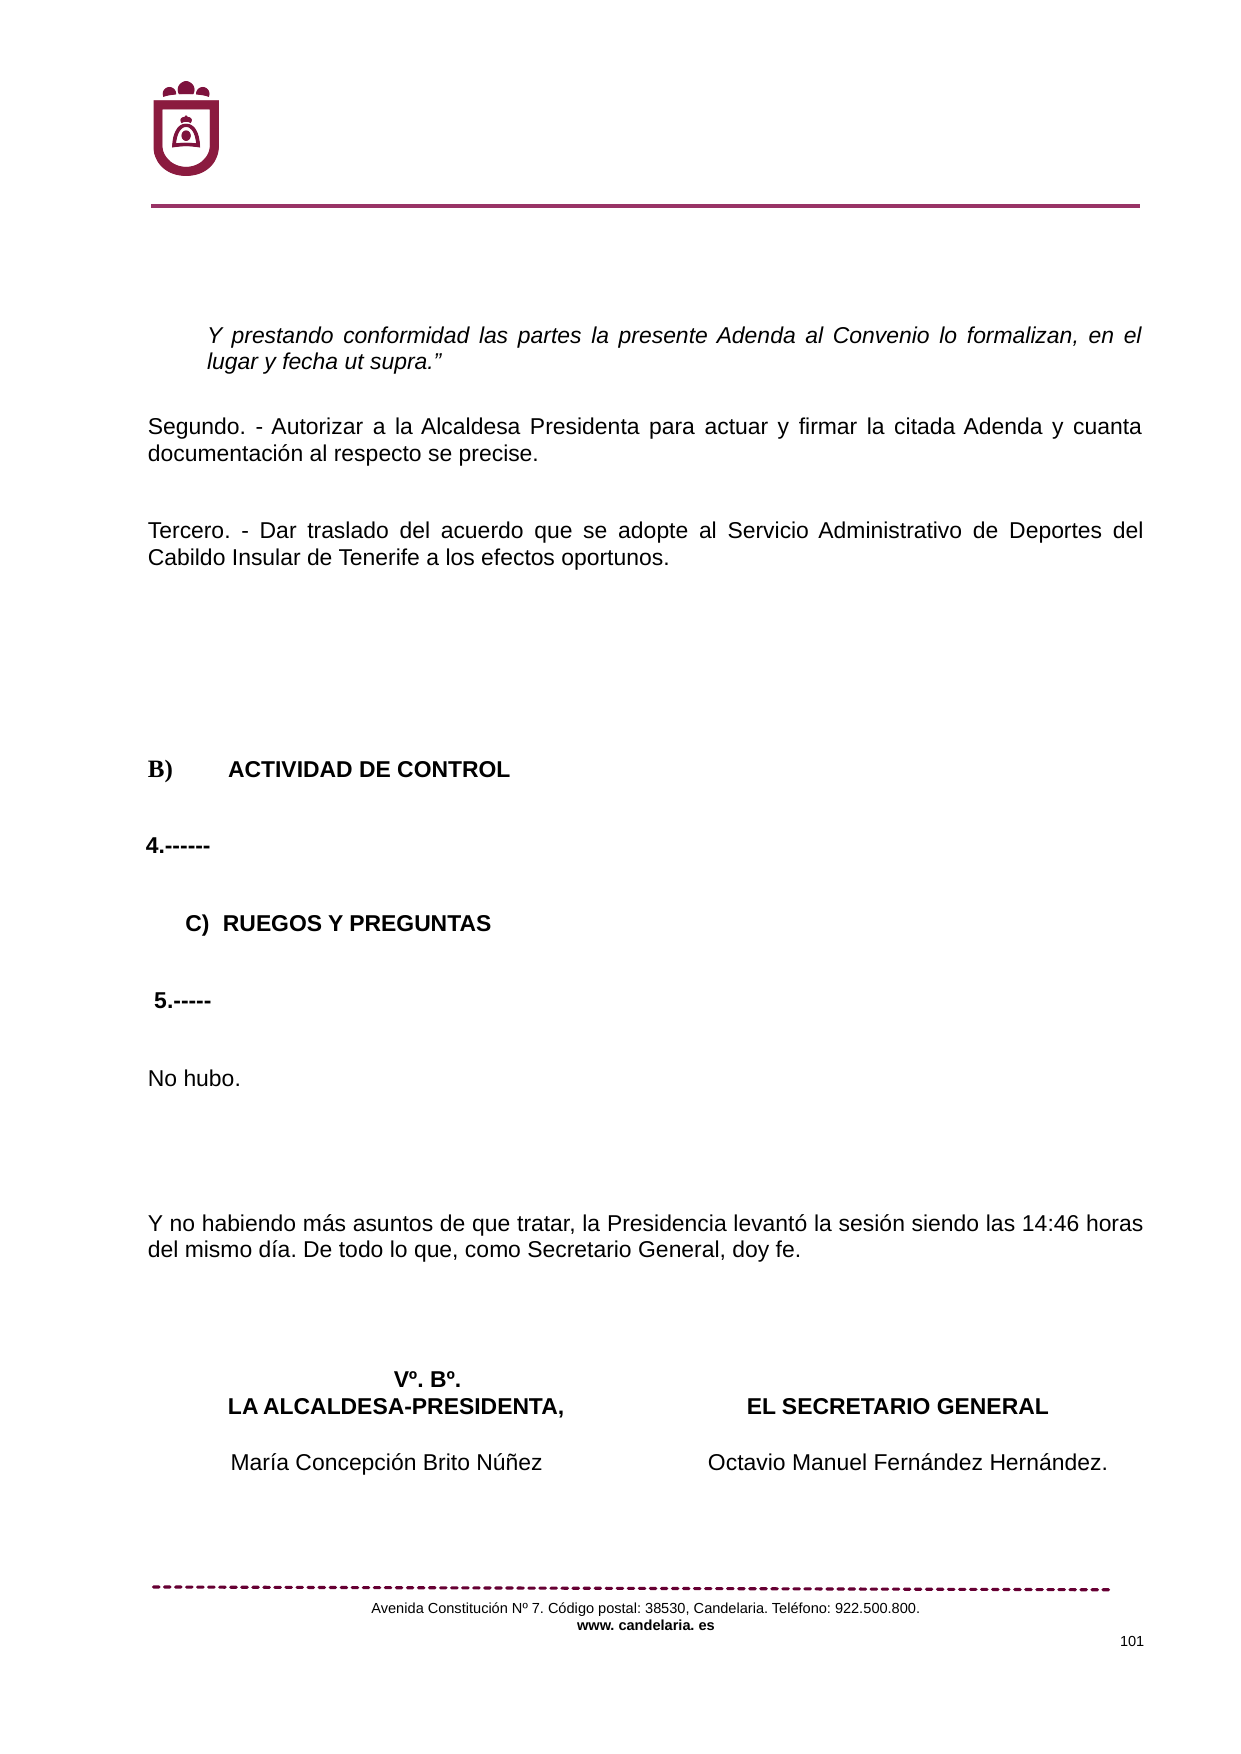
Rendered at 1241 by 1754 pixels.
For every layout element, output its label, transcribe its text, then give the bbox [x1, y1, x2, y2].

text Y prestando conformidad las partes la presente Adenda al Convenio lo formalizan, en el lugar y fecha ut supra.” [207, 322, 1144, 374]
text LA ALCALDESA-PRESIDENTA, EL SECRETARIO GENERAL [148, 1393, 1144, 1419]
text Segundo. - Autorizar a la Alcaldesa Presidenta para actuar y firmar la citada Adenda y cuanta documentación al respecto se precise. [148, 413, 1144, 466]
text María Concepción Brito Núñez Octavio Manuel Fernández Hernández. [148, 1448, 1144, 1475]
text No hubo. [148, 1065, 1144, 1092]
list ACTIVIDAD DE CONTROL [148, 754, 1110, 783]
list RUEGOS Y PREGUNTAS [185, 910, 1144, 936]
text Y no habiendo más asuntos de que tratar, la Presidencia levantó la sesión siendo las 14:46 horas del mismo día. De todo lo que, como Secretario General, doy fe. [148, 1209, 1144, 1262]
text Tercero. - Dar traslado del acuerdo que se adopte al Servicio Administrativo de Deportes del Cabildo Insular de Tenerife a los efectos oportunos. [148, 517, 1144, 570]
text Vº. Bº. [148, 1366, 1144, 1393]
text 4.------ [133, 832, 1144, 858]
text 5.----- [148, 987, 1144, 1014]
